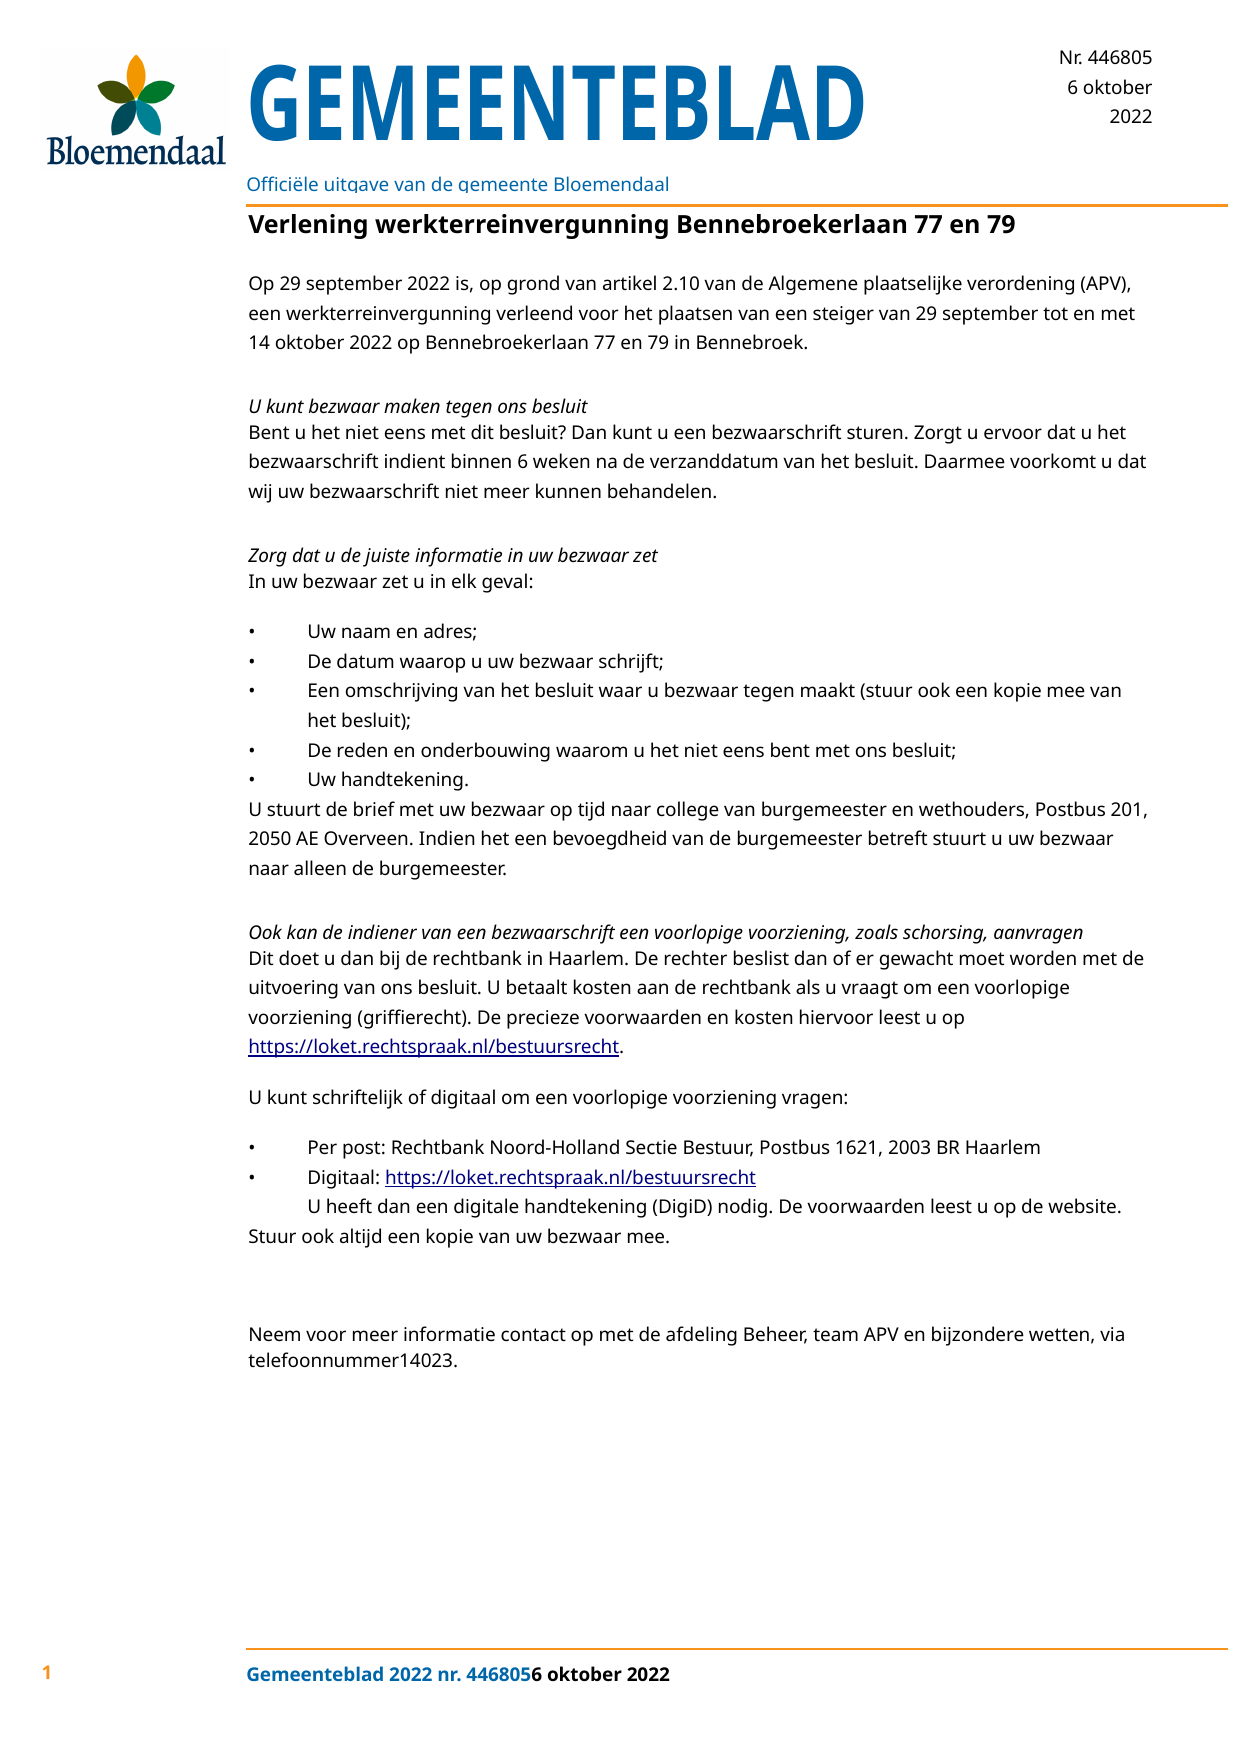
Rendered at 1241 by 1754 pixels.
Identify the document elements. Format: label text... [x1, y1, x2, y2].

list De reden en onderbouwing waarom u het niet eens bent met ons besluit; [248, 737, 1152, 762]
text Bent u het niet eens met dit besluit? Dan kunt u een bezwaarschrift sturen. Zorgt u ervoor dat u het bezwaarschrift indient binnen 6 weken na de verzanddatum van het besluit. Daarmee voorkomt u dat wij uw bezwaarschrift niet meer kunnen behandelen. [248, 419, 1152, 504]
text In uw bezwaar zet u in elk geval: [248, 568, 1152, 594]
text Zorg dat u de juiste informatie in uw bezwaar zet [248, 542, 1152, 568]
picture [41, 47, 231, 172]
text U stuurt de brief met uw bezwaar op tijd naar college van burgemeester en wethouders, Postbus 201, 2050 AE Overveen. Indien het een bevoegdheid van de burgemeester betreft stuurt u uw bezwaar naar alleen de burgemeester. [248, 796, 1152, 881]
list De datum waarop u uw bezwaar schrijft; [248, 648, 1152, 674]
list Per post: Rechtbank Noord-Holland Sectie Bestuur, Postbus 1621, 2003 BR Haarlem [248, 1134, 1152, 1160]
text Verlening werkterreinvergunning Bennebroekerlaan 77 en 79 [248, 207, 1152, 241]
list Digitaal: https://loket.rechtspraak.nl/bestuursrecht [248, 1164, 1152, 1190]
text U kunt schriftelijk of digitaal om een voorlopige voorziening vragen: [248, 1084, 1152, 1110]
list Een omschrijving van het besluit waar u bezwaar tegen maakt (stuur ook een kopie mee van het besluit); [248, 678, 1152, 733]
text U kunt bezwaar maken tegen ons besluit [248, 393, 1152, 419]
text Op 29 september 2022 is, op grond van artikel 2.10 van de Algemene plaatselijke verordening (APV), een werkterreinvergunning verleend voor het plaatsen van een steiger van 29 september tot en met 14 oktober 2022 op Bennebroekerlaan 77 en 79 in Bennebroek. [248, 270, 1152, 355]
list Uw handtekening. [248, 766, 1152, 792]
text Dit doet u dan bij de rechtbank in Haarlem. De rechter beslist dan of er gewacht moet worden met de uitvoering van ons besluit. U betaalt kosten aan de rechtbank als u vraagt om een voorlopige voorziening (griffierecht). De precieze voorwaarden en kosten hiervoor leest u op https://loket.rechtspraak.nl/bestuursrecht. [248, 945, 1152, 1059]
list U heeft dan een digitale handtekening (DigiD) nodig. De voorwaarden leest u op de website. [248, 1193, 1152, 1219]
list Uw naam en adres; [248, 618, 1152, 644]
text Stuur ook altijd een kopie van uw bezwaar mee. [248, 1223, 1152, 1249]
text Ook kan de indiener van een bezwaarschrift een voorlopige voorziening, zoals schorsing, aanvragen [248, 919, 1152, 945]
text Neem voor meer informatie contact op met de afdeling Beheer, team APV en bijzondere wetten, via telefoonnummer14023. [248, 1321, 1152, 1373]
